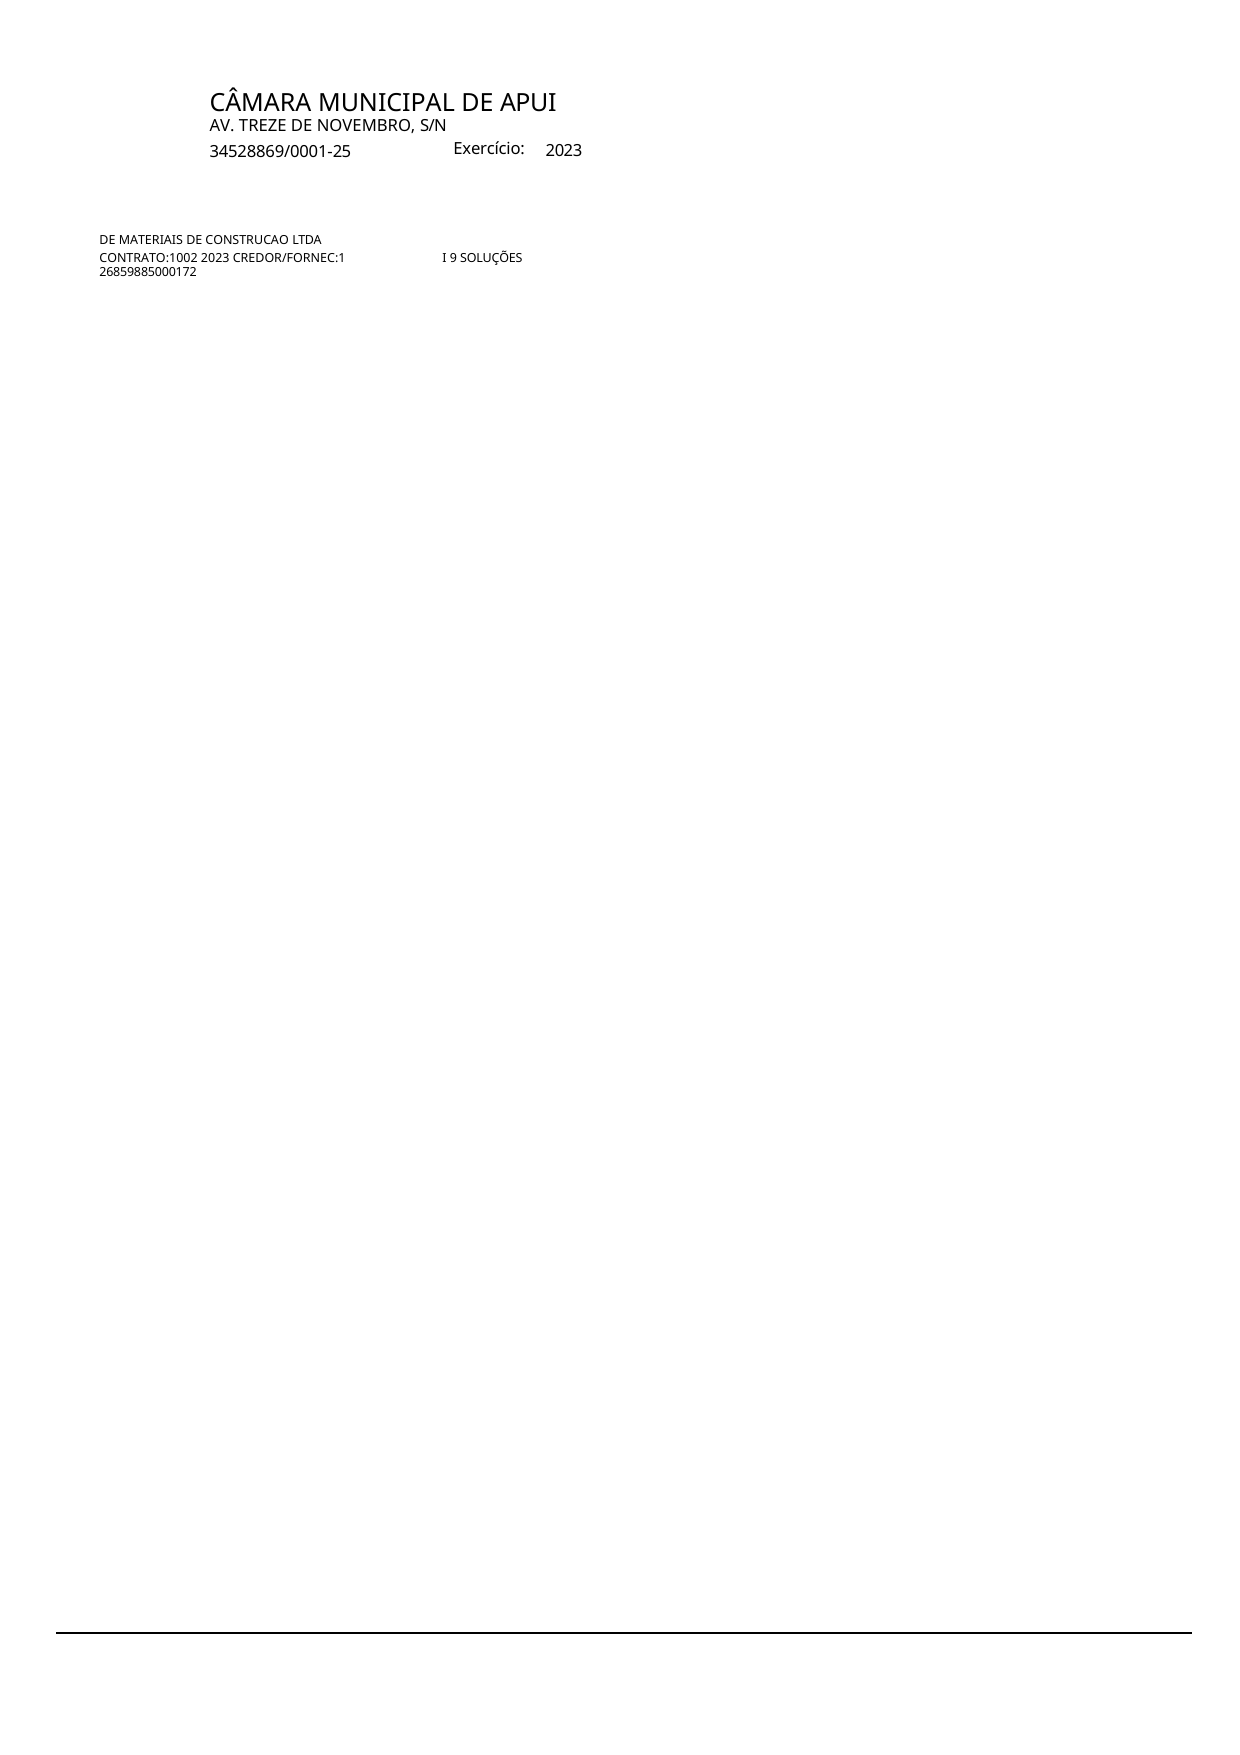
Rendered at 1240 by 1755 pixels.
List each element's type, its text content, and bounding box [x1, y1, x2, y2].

table_cell DE MATERIAIS DE CONSTRUCAO LTDA [88, 238, 440, 249]
table_cell [749, 251, 803, 279]
table_cell I 9 SOLUÇÕES [440, 251, 585, 279]
table_cell [585, 251, 749, 279]
table_cell [55, 236, 88, 279]
table_cell [749, 238, 803, 249]
table_cell [440, 238, 585, 249]
table_cell [585, 238, 749, 249]
table_cell CONTRATO:1002 2023 CREDOR/FORNEC:1 26859885000172 [88, 251, 440, 279]
